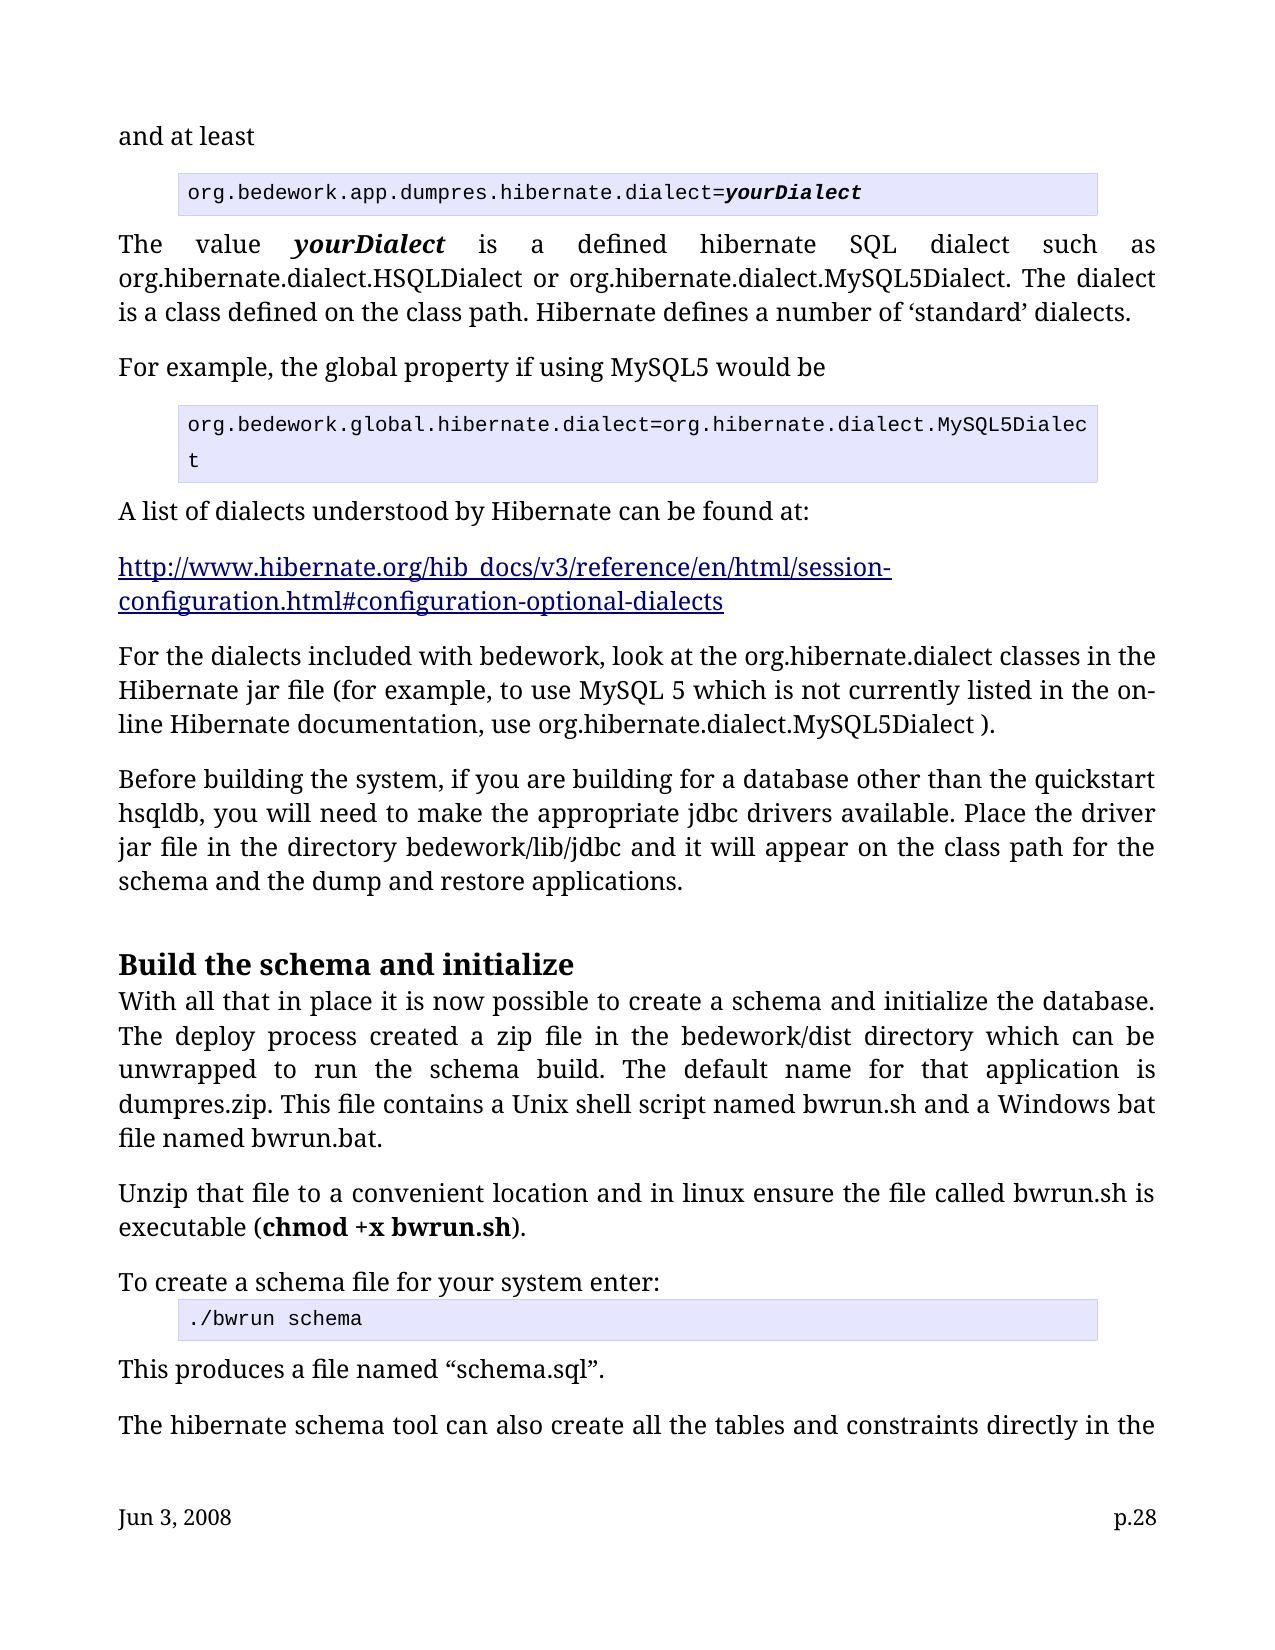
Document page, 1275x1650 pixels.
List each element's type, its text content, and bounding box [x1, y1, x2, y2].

text Unzip that file to a convenient location and in linux ensure the file called bwrun.sh is executable (chmod +x bwrun.sh). [118, 1175, 1157, 1243]
text org.bedework.global.hibernate.dialect=org.hibernate.dialect.MySQL5Dialect [179, 406, 1097, 482]
text With all that in place it is now possible to create a schema and initialize the database. The deploy process created a zip file in the bedework/dist directory which can be unwrapped to run the schema build. The default name for that application is dumpres.zip. This file contains a Unix shell script named bwrun.sh and a Windows bat file named bwrun.bat. [118, 984, 1157, 1154]
text For the dialects included with bedework, look at the org.hibernate.dialect classes in the Hibernate jar file (for example, to use MySQL 5 which is not currently listed in the on-line Hibernate documentation, use org.hibernate.dialect.MySQL5Dialect ). [118, 638, 1157, 741]
text For example, the global property if using MySQL5 would be [118, 350, 1157, 384]
text and at least [118, 118, 1157, 152]
text This produces a file named “schema.sql”. [118, 1352, 1157, 1386]
text To create a schema file for your system enter: [118, 1264, 1157, 1299]
text A list of dialects understood by Hibernate can be found at: [118, 494, 1157, 528]
text The hibernate schema tool can also create all the tables and constraints directly in the [118, 1407, 1157, 1441]
text The value yourDialect is a defined hibernate SQL dialect such as org.hibernate.dialect.HSQLDialect or org.hibernate.dialect.MySQL5Dialect. The dialect is a class defined on the class path. Hibernate defines a number of ‘standard’ dialects. [118, 227, 1157, 329]
text org.bedework.app.dumpres.hibernate.dialect=yourDialect [179, 174, 1097, 215]
text ./bwrun schema [179, 1300, 1097, 1340]
text Before building the system, if you are building for a database other than the quickstart hsqldb, you will need to make the appropriate jdbc drivers available. Place the driver jar file in the directory bedework/lib/jdbc and it will appear on the class path for the schema and the dump and restore applications. [118, 762, 1157, 898]
subtitle Build the schema and initialize [118, 944, 1157, 984]
text http://www.hibernate.org/hib_docs/v3/reference/en/html/session-configuration.html#configuration-optional-dialects [118, 549, 1157, 617]
